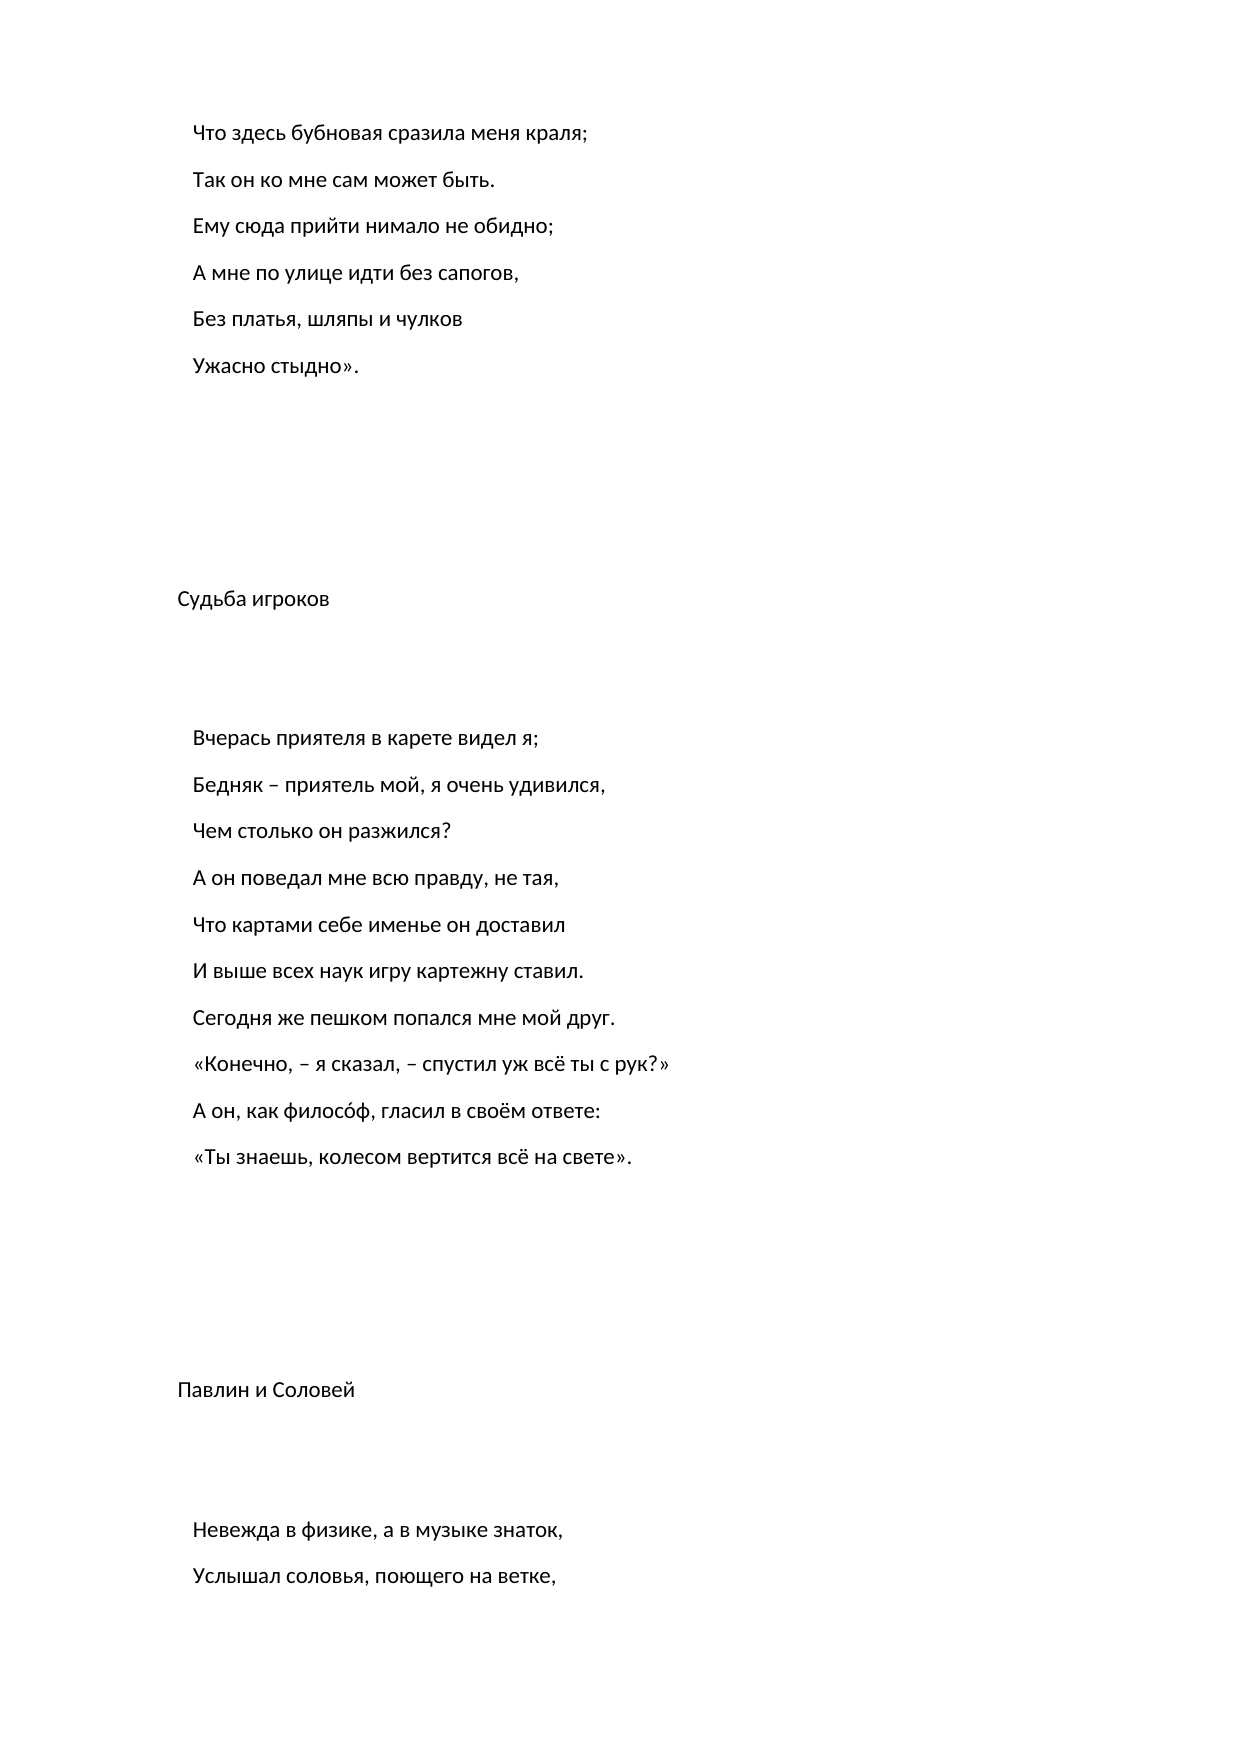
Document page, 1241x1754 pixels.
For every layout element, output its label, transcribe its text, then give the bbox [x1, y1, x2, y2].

text Судьба игроков [177, 584, 1152, 612]
text Что здесь бубновая сразила меня краля; [177, 118, 1152, 146]
text Сегодня же пешком попался мне мой друг. [177, 1003, 1152, 1031]
text Павлин и Соловей [177, 1375, 1152, 1403]
text Вчерась приятеля в карете видел я; [177, 723, 1152, 751]
text А мне по улице идти без сапогов, [177, 258, 1152, 286]
text «Конечно, – я сказал, – спустил уж всё ты с рук?» [177, 1049, 1152, 1077]
text А он поведал мне всю правду, не тая, [177, 863, 1152, 891]
text Без платья, шляпы и чулков [177, 304, 1152, 332]
text Бедняк – приятель мой, я очень удивился, [177, 770, 1152, 798]
text «Ты знаешь, колесом вертится всё на свете». [177, 1142, 1152, 1171]
text Что картами себе именье он доставил [177, 910, 1152, 938]
text Услышал соловья, поющего на ветке, [177, 1562, 1152, 1589]
text Чем столько он разжился? [177, 817, 1152, 844]
text Ужасно стыдно». [177, 351, 1152, 379]
text И выше всех наук игру картежну ставил. [177, 956, 1152, 984]
text Так он ко мне сам может быть. [177, 165, 1152, 193]
text Невежда в физике, а в музыке знаток, [177, 1515, 1152, 1543]
text А он, как филосóф, гласил в своём ответе: [177, 1096, 1152, 1124]
text Ему сюда прийти нимало не обидно; [177, 211, 1152, 239]
